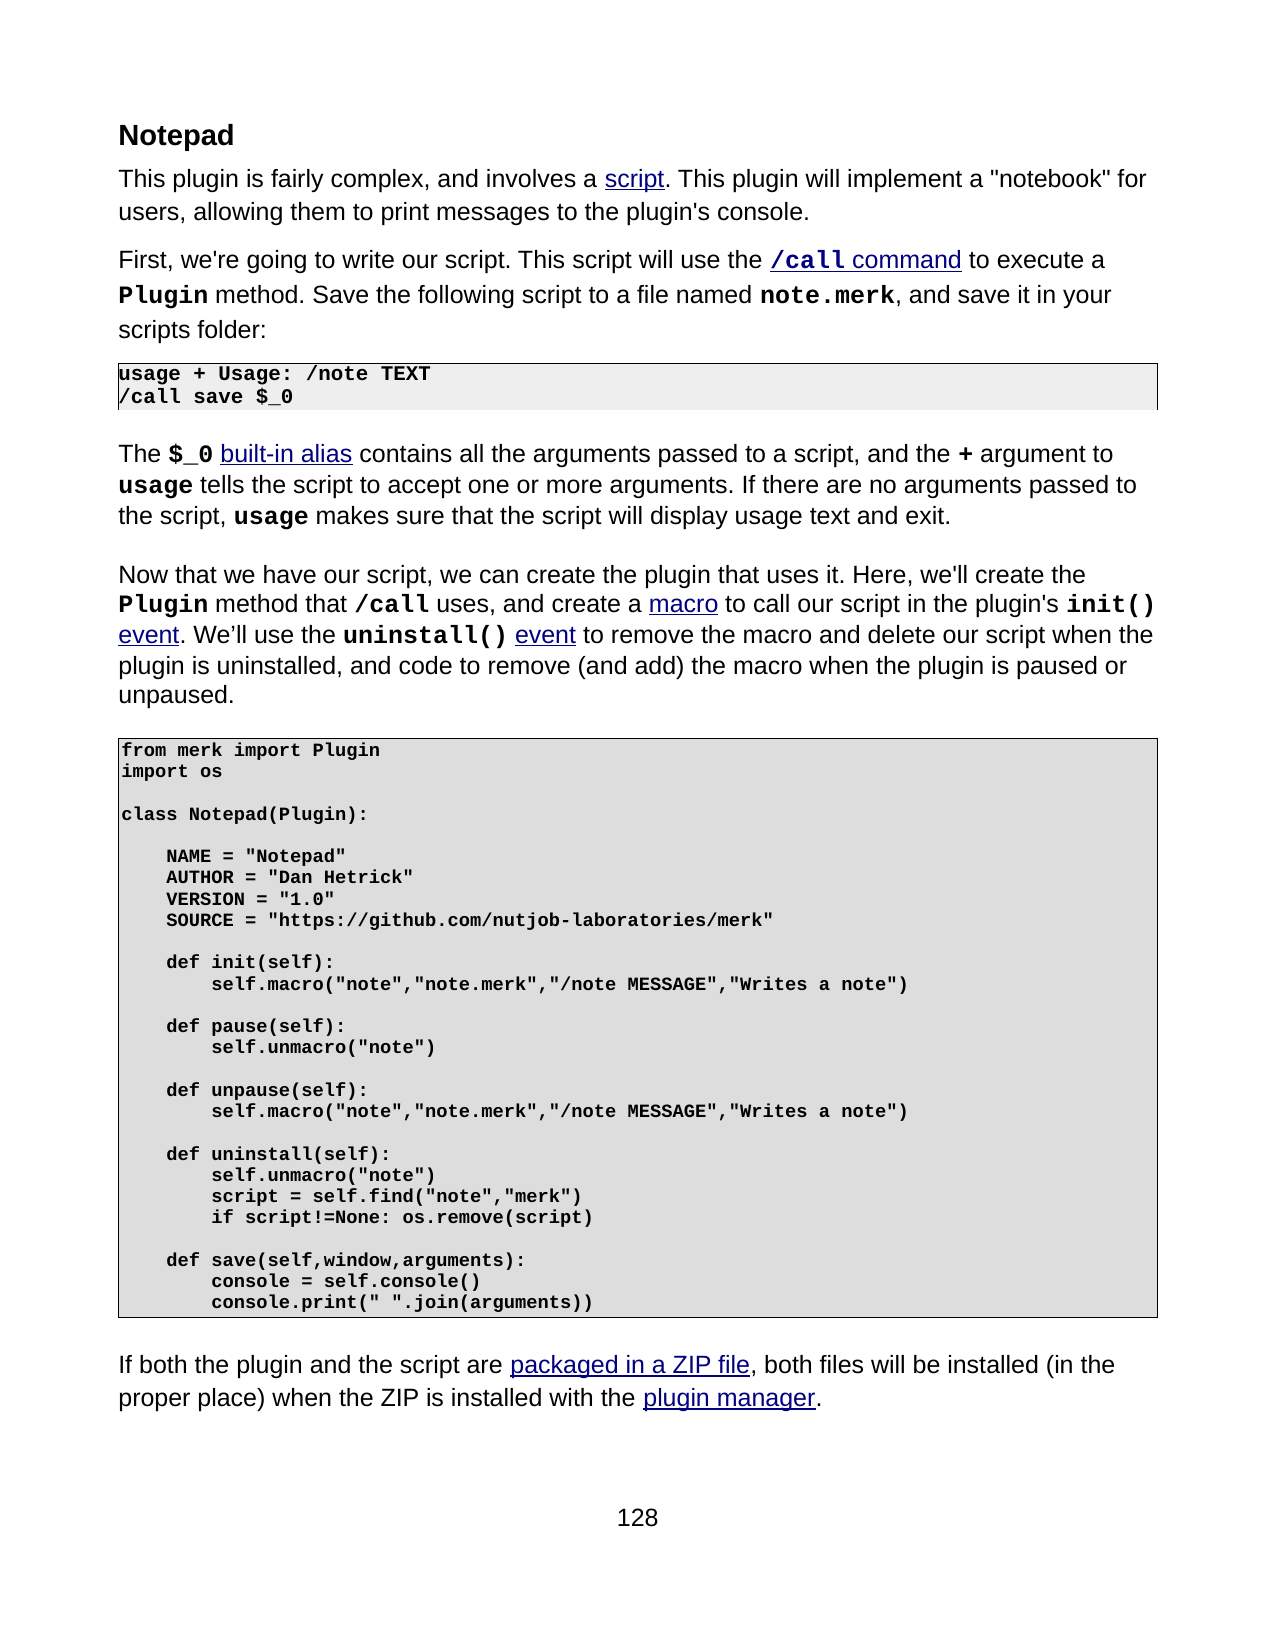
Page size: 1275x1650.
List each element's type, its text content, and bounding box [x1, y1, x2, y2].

subtitle Notepad [118, 118, 1157, 152]
table_header from merk import Plugin import os class Notepad(Plugin): NAME = "Notepad" AUTHOR = "Dan Hetrick" VERSION = "1.0" SOURCE = "https://github.com/nutjob-laboratories/merk" def init(self): self.macro("note","note.merk","/note MESSAGE","Writes a note") def pause(self): self.unmacro("note") def unpause(self): self.macro("note","note.merk","/note MESSAGE","Writes a note") def uninstall(self): self.unmacro("note") script = self.find("note","merk") if script!=None: os.remove(script) def save(self,window,arguments): console = self.console() console.print(" ".join(arguments)) [119, 739, 1157, 1317]
text This plugin is fairly complex, and involves a script. This plugin will implement a "notebook" for users, allowing them to print messages to the plugin's console. [118, 164, 1157, 226]
text If both the plugin and the script are packaged in a ZIP file, both files will be installed (in the proper place) when the ZIP is installed with the plugin manager. [118, 1318, 1157, 1412]
text First, we're going to write our script. This script will use the /call command to execute a Plugin method. Save the following script to a file named note.merk, and save it in your scripts folder: [118, 245, 1157, 344]
text The $_0 built-in alias contains all the arguments passed to a script, and the + argument to usage tells the script to accept one or more arguments. If there are no arguments passed to the script, usage makes sure that the script will display usage text and exit. [118, 410, 1157, 561]
table_header usage + Usage: /note TEXT /call save $_0 [119, 364, 1157, 410]
text Now that we have our script, we can create the plugin that uses it. Here, we'll create the Plugin method that /call uses, and create a macro to call our script in the plugin's init() event. We’ll use the uninstall() event to remove the macro and delete our script when the plugin is uninstalled, and code to remove (and add) the macro when the plugin is paused or unpaused. [118, 561, 1157, 709]
